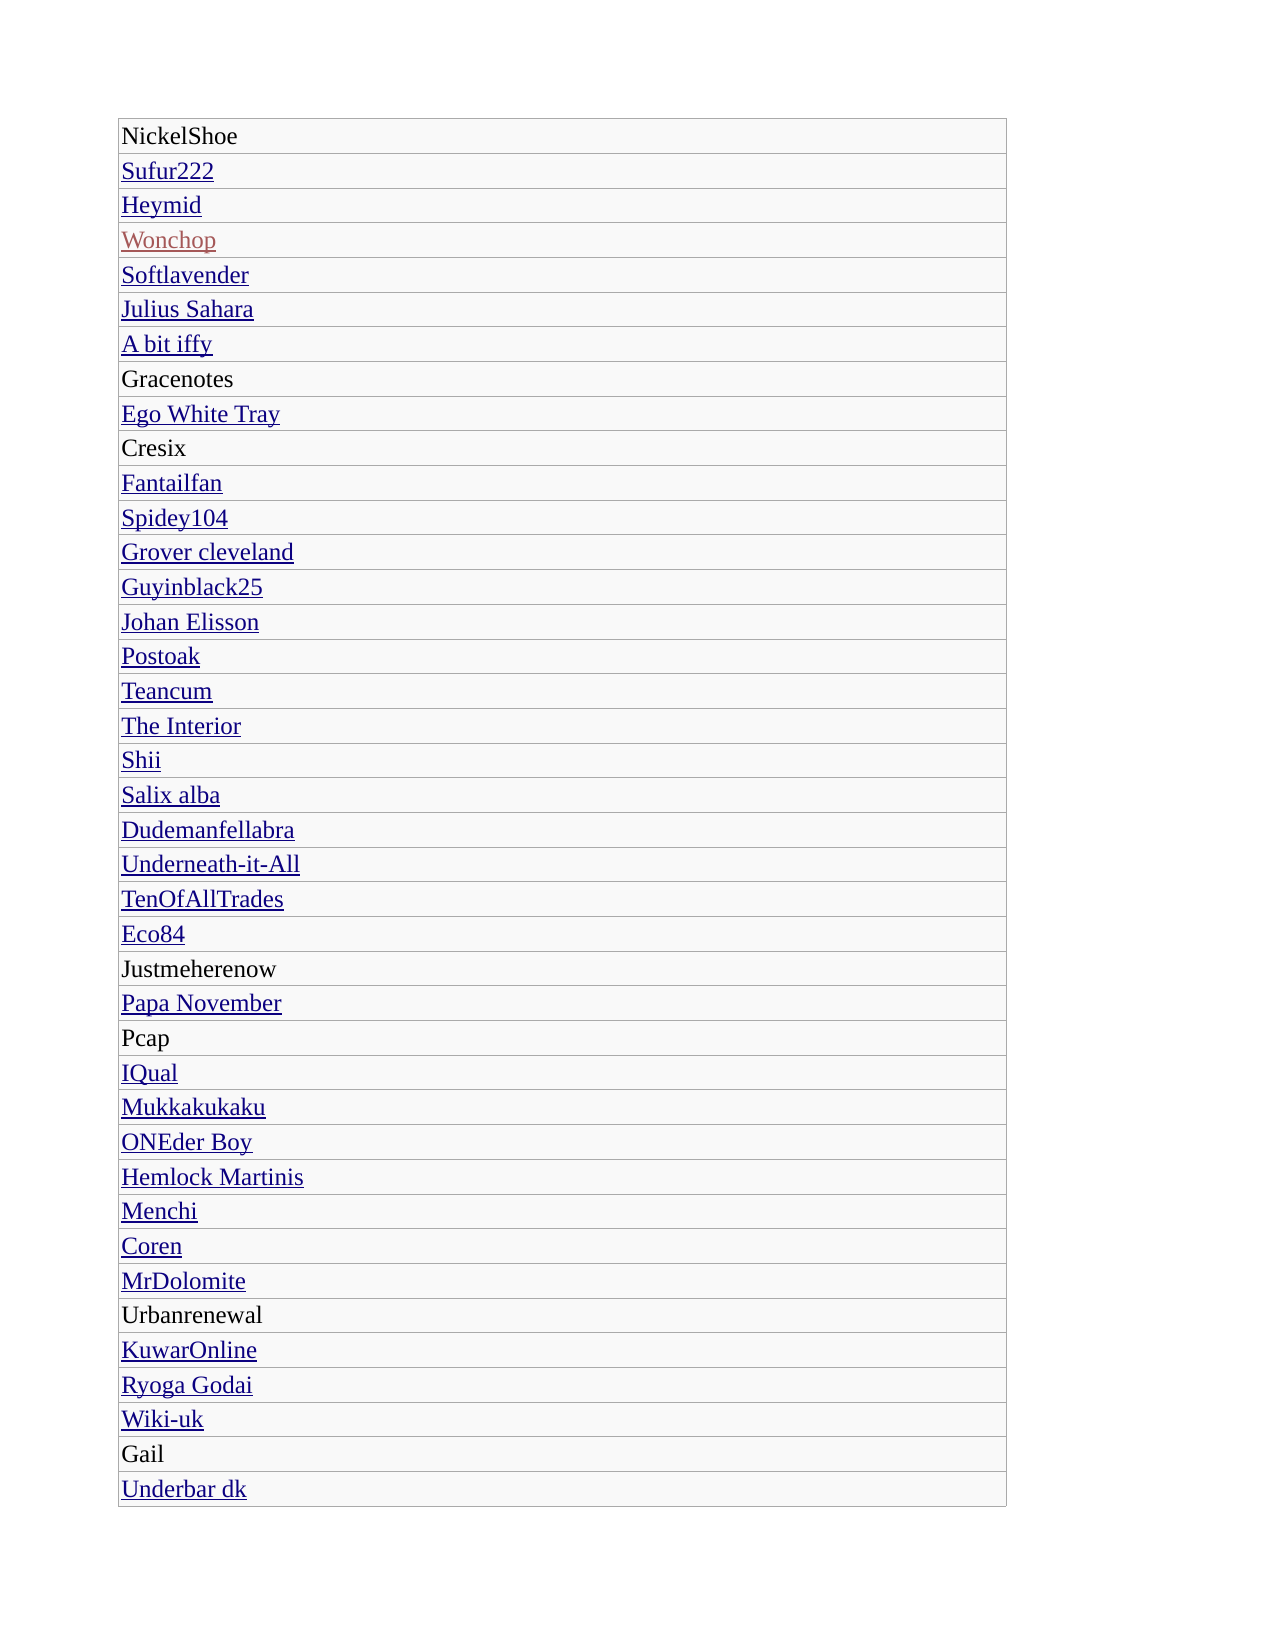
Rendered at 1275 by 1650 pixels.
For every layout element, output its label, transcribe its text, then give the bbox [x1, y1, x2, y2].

table_cell Postoak [119, 640, 1006, 673]
table_cell Mukkakukaku [119, 1090, 1006, 1124]
table_cell Dudemanfellabra [119, 813, 1006, 847]
table_cell MrDolomite [119, 1264, 1006, 1297]
table_cell Guyinblack25 [119, 570, 1006, 604]
table_cell Gail [119, 1437, 1006, 1471]
table_cell TenOfAllTrades [119, 882, 1006, 916]
table_cell Menchi [119, 1195, 1006, 1228]
table_cell Underbar dk [119, 1472, 1006, 1506]
table_cell Sufur222 [119, 154, 1006, 187]
table_cell Justmeherenow [119, 952, 1006, 985]
table_cell Julius Sahara [119, 293, 1006, 326]
table_cell Eco84 [119, 917, 1006, 951]
table_cell Spidey104 [119, 501, 1006, 534]
table_cell Johan Elisson [119, 605, 1006, 638]
table_cell IQual [119, 1056, 1006, 1089]
table_cell Pcap [119, 1021, 1006, 1055]
table_cell Gracenotes [119, 362, 1006, 396]
table_cell Wiki-uk [119, 1403, 1006, 1436]
table_cell KuwarOnline [119, 1333, 1006, 1367]
table_cell Papa November [119, 986, 1006, 1020]
table_cell Ego White Tray [119, 397, 1006, 430]
table_cell ONEder Boy [119, 1125, 1006, 1159]
table_cell Coren [119, 1229, 1006, 1263]
table_cell Heymid [119, 189, 1006, 222]
table_cell Wonchop [119, 223, 1006, 257]
table_cell Shii [119, 744, 1006, 777]
table_cell Grover cleveland [119, 535, 1006, 569]
table_cell Teancum [119, 674, 1006, 708]
table_cell Urbanrenewal [119, 1299, 1006, 1332]
table_cell Ryoga Godai [119, 1368, 1006, 1402]
table_cell A bit iffy [119, 327, 1006, 361]
table_cell Hemlock Martinis [119, 1160, 1006, 1193]
table_cell Underneath-it-All [119, 848, 1006, 881]
table_cell Salix alba [119, 778, 1006, 812]
table_cell Softlavender [119, 258, 1006, 292]
table_cell Fantailfan [119, 466, 1006, 500]
table_cell NickelShoe [119, 119, 1006, 153]
table_cell Cresix [119, 431, 1006, 465]
table_cell The Interior [119, 709, 1006, 742]
